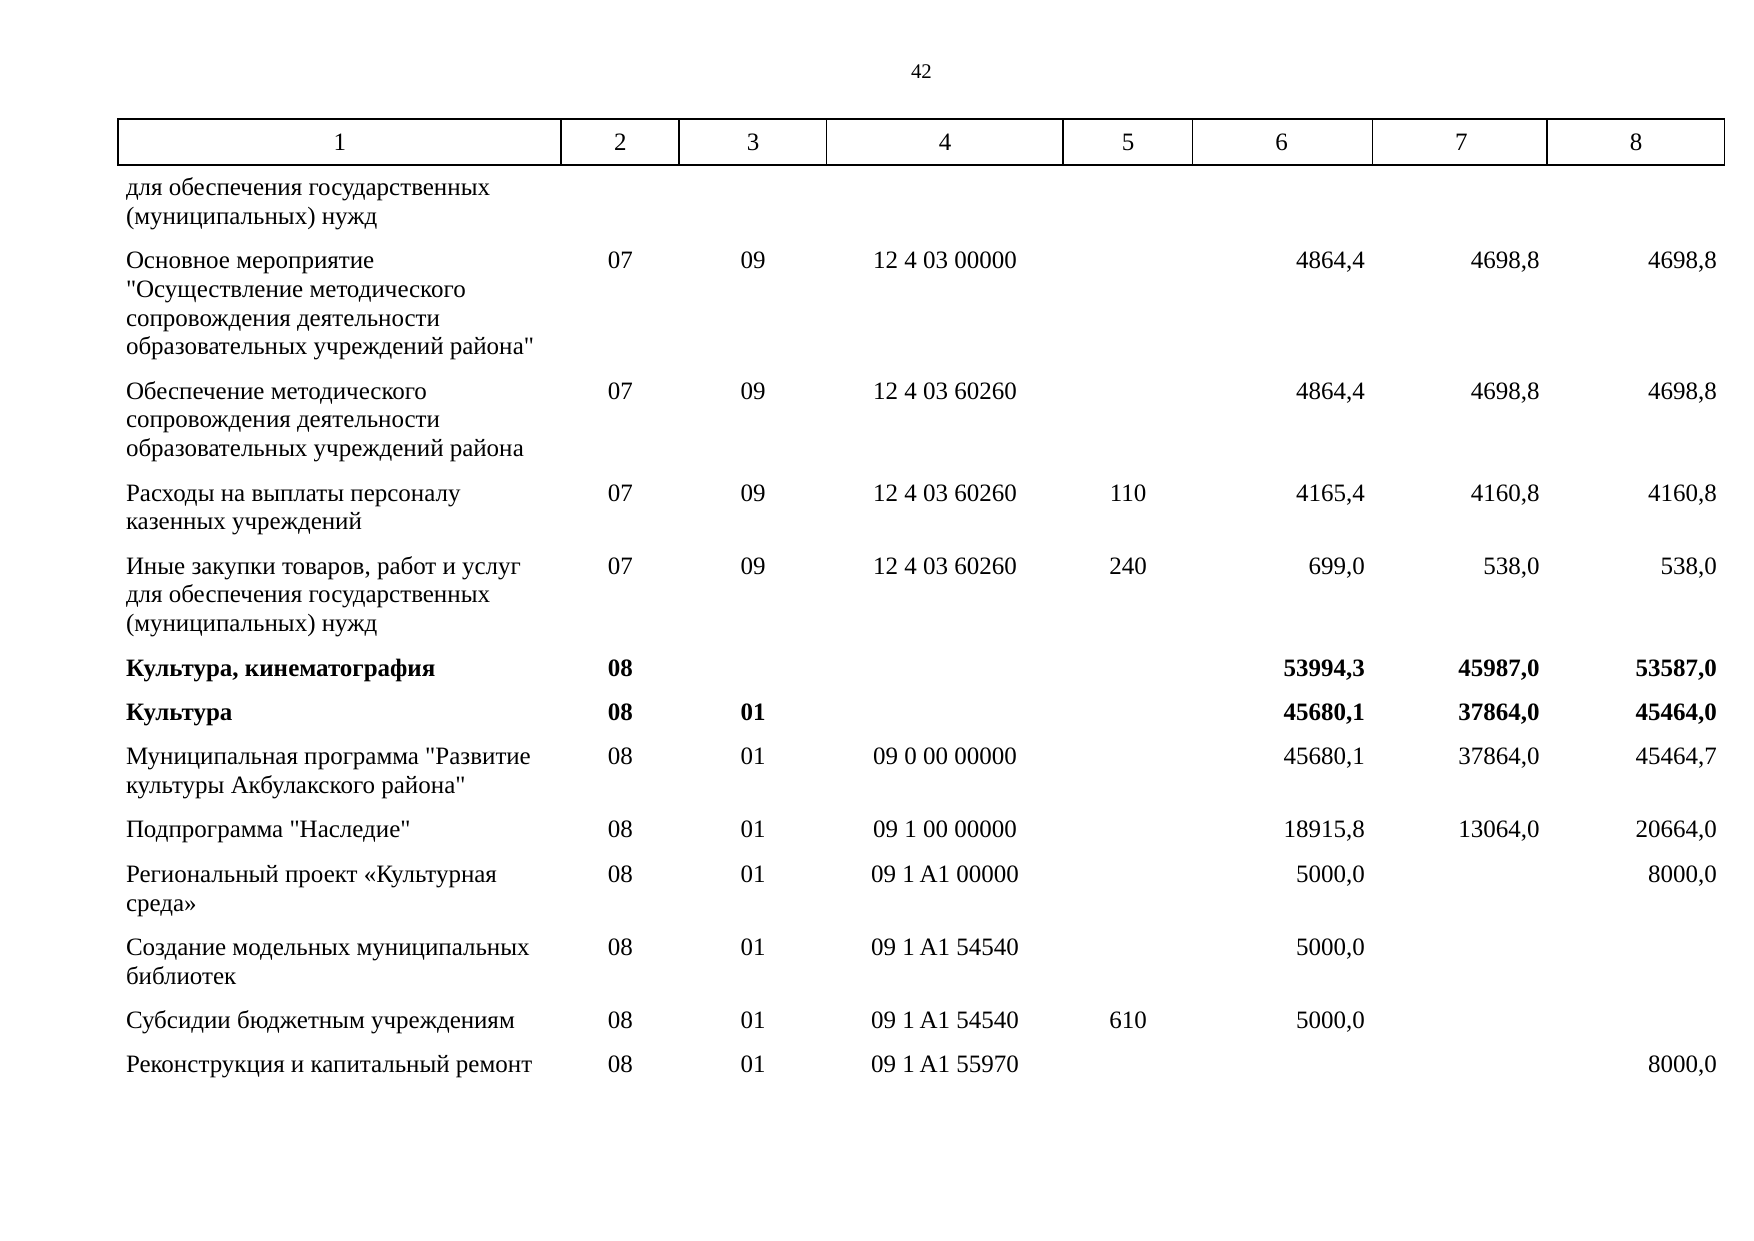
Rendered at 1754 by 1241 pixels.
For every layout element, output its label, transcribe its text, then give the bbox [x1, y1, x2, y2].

table_cell 5000,0 [1193, 924, 1372, 997]
table_cell 45680,1 [1193, 734, 1372, 807]
table_cell 09 1 A1 54540 [827, 924, 1063, 997]
table_cell 4165,4 [1193, 470, 1372, 543]
table_cell 01 [679, 689, 827, 733]
table_cell 08 [561, 689, 679, 733]
table_header 3 [687, 128, 819, 156]
table_cell Субсидии бюджетным учреждениям [118, 997, 561, 1042]
table_cell 08 [561, 734, 679, 807]
table_cell Иные закупки товаров, работ и услуг для обеспечения государственных (муниципальных) нужд [118, 543, 561, 645]
table_header 5 [1071, 128, 1185, 156]
table_cell 08 [561, 997, 679, 1042]
table_header [1373, 120, 1546, 164]
table_cell 8000,0 [1547, 1042, 1724, 1086]
table_cell Региональный проект «Культурная среда» [118, 851, 561, 924]
table_cell Реконструкция и капитальный ремонт [118, 1042, 561, 1086]
table_cell [1372, 924, 1547, 997]
table_header 4 [835, 128, 1055, 156]
table_cell 4698,8 [1547, 368, 1724, 470]
table_cell 4698,8 [1372, 368, 1547, 470]
table_cell 08 [561, 851, 679, 924]
table_cell 538,0 [1372, 543, 1547, 645]
table_cell 13064,0 [1372, 807, 1547, 851]
table_header 1 [126, 128, 553, 156]
table_cell 01 [679, 1042, 827, 1086]
table_cell [1372, 997, 1547, 1042]
table_header [827, 120, 1062, 164]
table_cell [1063, 807, 1193, 851]
table_cell [1063, 166, 1193, 237]
table_header [1064, 120, 1192, 164]
table_cell 12 4 03 60260 [827, 470, 1063, 543]
table_header [1548, 120, 1724, 164]
table_cell [1063, 1042, 1193, 1086]
table_header [562, 120, 678, 164]
table_cell 09 1 A1 54540 [827, 997, 1063, 1042]
table_cell [561, 166, 679, 237]
table_cell 18915,8 [1193, 807, 1372, 851]
table_cell 699,0 [1193, 543, 1372, 645]
table_cell 53994,3 [1193, 645, 1372, 689]
table_cell 610 [1063, 997, 1193, 1042]
table_cell для обеспечения государственных (муниципальных) нужд [118, 166, 561, 237]
table_header [119, 120, 560, 164]
table_cell [679, 166, 827, 237]
table_cell Основное мероприятие "Осуществление методического сопровождения деятельности образовательных учреждений района" [118, 237, 561, 368]
table_cell [1193, 166, 1372, 237]
table_cell 08 [561, 807, 679, 851]
table_cell Обеспечение методического сопровождения деятельности образовательных учреждений района [118, 368, 561, 470]
table_cell 01 [679, 807, 827, 851]
table_cell [1063, 645, 1193, 689]
table_header 7 [1380, 128, 1542, 156]
table_cell [1063, 368, 1193, 470]
table_cell Муниципальная программа "Развитие культуры Акбулакского района" [118, 734, 561, 807]
table_cell 01 [679, 924, 827, 997]
table_cell 07 [561, 470, 679, 543]
table_cell 09 [679, 368, 827, 470]
table_cell 45987,0 [1372, 645, 1547, 689]
table_cell [1372, 851, 1547, 924]
table_cell [1372, 1042, 1547, 1086]
table_cell [1063, 734, 1193, 807]
table_cell [827, 166, 1063, 237]
table_cell 240 [1063, 543, 1193, 645]
table_cell 110 [1063, 470, 1193, 543]
table_cell [827, 689, 1063, 733]
table_cell [1547, 166, 1724, 237]
table_cell 09 [679, 237, 827, 368]
table_cell 37864,0 [1372, 689, 1547, 733]
table_cell 45464,0 [1547, 689, 1724, 733]
table_cell 09 1 00 00000 [827, 807, 1063, 851]
table_cell [1547, 997, 1724, 1042]
table_cell Создание модельных муниципальных библиотек [118, 924, 561, 997]
table_cell 45464,7 [1547, 734, 1724, 807]
table_cell [1063, 924, 1193, 997]
table_cell [827, 645, 1063, 689]
table_cell 53587,0 [1547, 645, 1724, 689]
table_cell 4698,8 [1547, 237, 1724, 368]
table_cell 09 [679, 543, 827, 645]
table_header 6 [1201, 128, 1362, 156]
table_cell [1063, 689, 1193, 733]
table_cell Культура [118, 689, 561, 733]
table_cell Культура, кинематография [118, 645, 561, 689]
table_cell 4698,8 [1372, 237, 1547, 368]
table_cell 5000,0 [1193, 851, 1372, 924]
table_cell 08 [561, 924, 679, 997]
table_cell 37864,0 [1372, 734, 1547, 807]
table_header 8 [1555, 128, 1716, 156]
table_cell 4864,4 [1193, 368, 1372, 470]
table_cell 12 4 03 60260 [827, 368, 1063, 470]
table_cell 01 [679, 734, 827, 807]
table_cell 09 [679, 470, 827, 543]
table_cell [1063, 237, 1193, 368]
table_cell 12 4 03 60260 [827, 543, 1063, 645]
table_cell [1372, 166, 1547, 237]
table_cell Расходы на выплаты персоналу казенных учреждений [118, 470, 561, 543]
table_cell 4864,4 [1193, 237, 1372, 368]
table_cell 538,0 [1547, 543, 1724, 645]
table_cell [1193, 1042, 1372, 1086]
table_cell 20664,0 [1547, 807, 1724, 851]
table_cell 4160,8 [1372, 470, 1547, 543]
table_cell Подпрограмма "Наследие" [118, 807, 561, 851]
table_cell [1547, 924, 1724, 997]
table_cell 08 [561, 1042, 679, 1086]
table_cell 07 [561, 368, 679, 470]
table_cell 8000,0 [1547, 851, 1724, 924]
table_cell 09 0 00 00000 [827, 734, 1063, 807]
table_cell 45680,1 [1193, 689, 1372, 733]
table_cell 08 [561, 645, 679, 689]
table_cell 12 4 03 00000 [827, 237, 1063, 368]
table_cell 09 1 A1 00000 [827, 851, 1063, 924]
table_cell 01 [679, 851, 827, 924]
table_header [680, 120, 826, 164]
table_header [1193, 120, 1372, 164]
table_cell 07 [561, 543, 679, 645]
table_cell 5000,0 [1193, 997, 1372, 1042]
table_cell 01 [679, 997, 827, 1042]
table_cell [1063, 851, 1193, 924]
table_cell 07 [561, 237, 679, 368]
table_header 2 [569, 128, 671, 156]
table_cell 4160,8 [1547, 470, 1724, 543]
table_cell [679, 645, 827, 689]
table_cell 09 1 A1 55970 [827, 1042, 1063, 1086]
